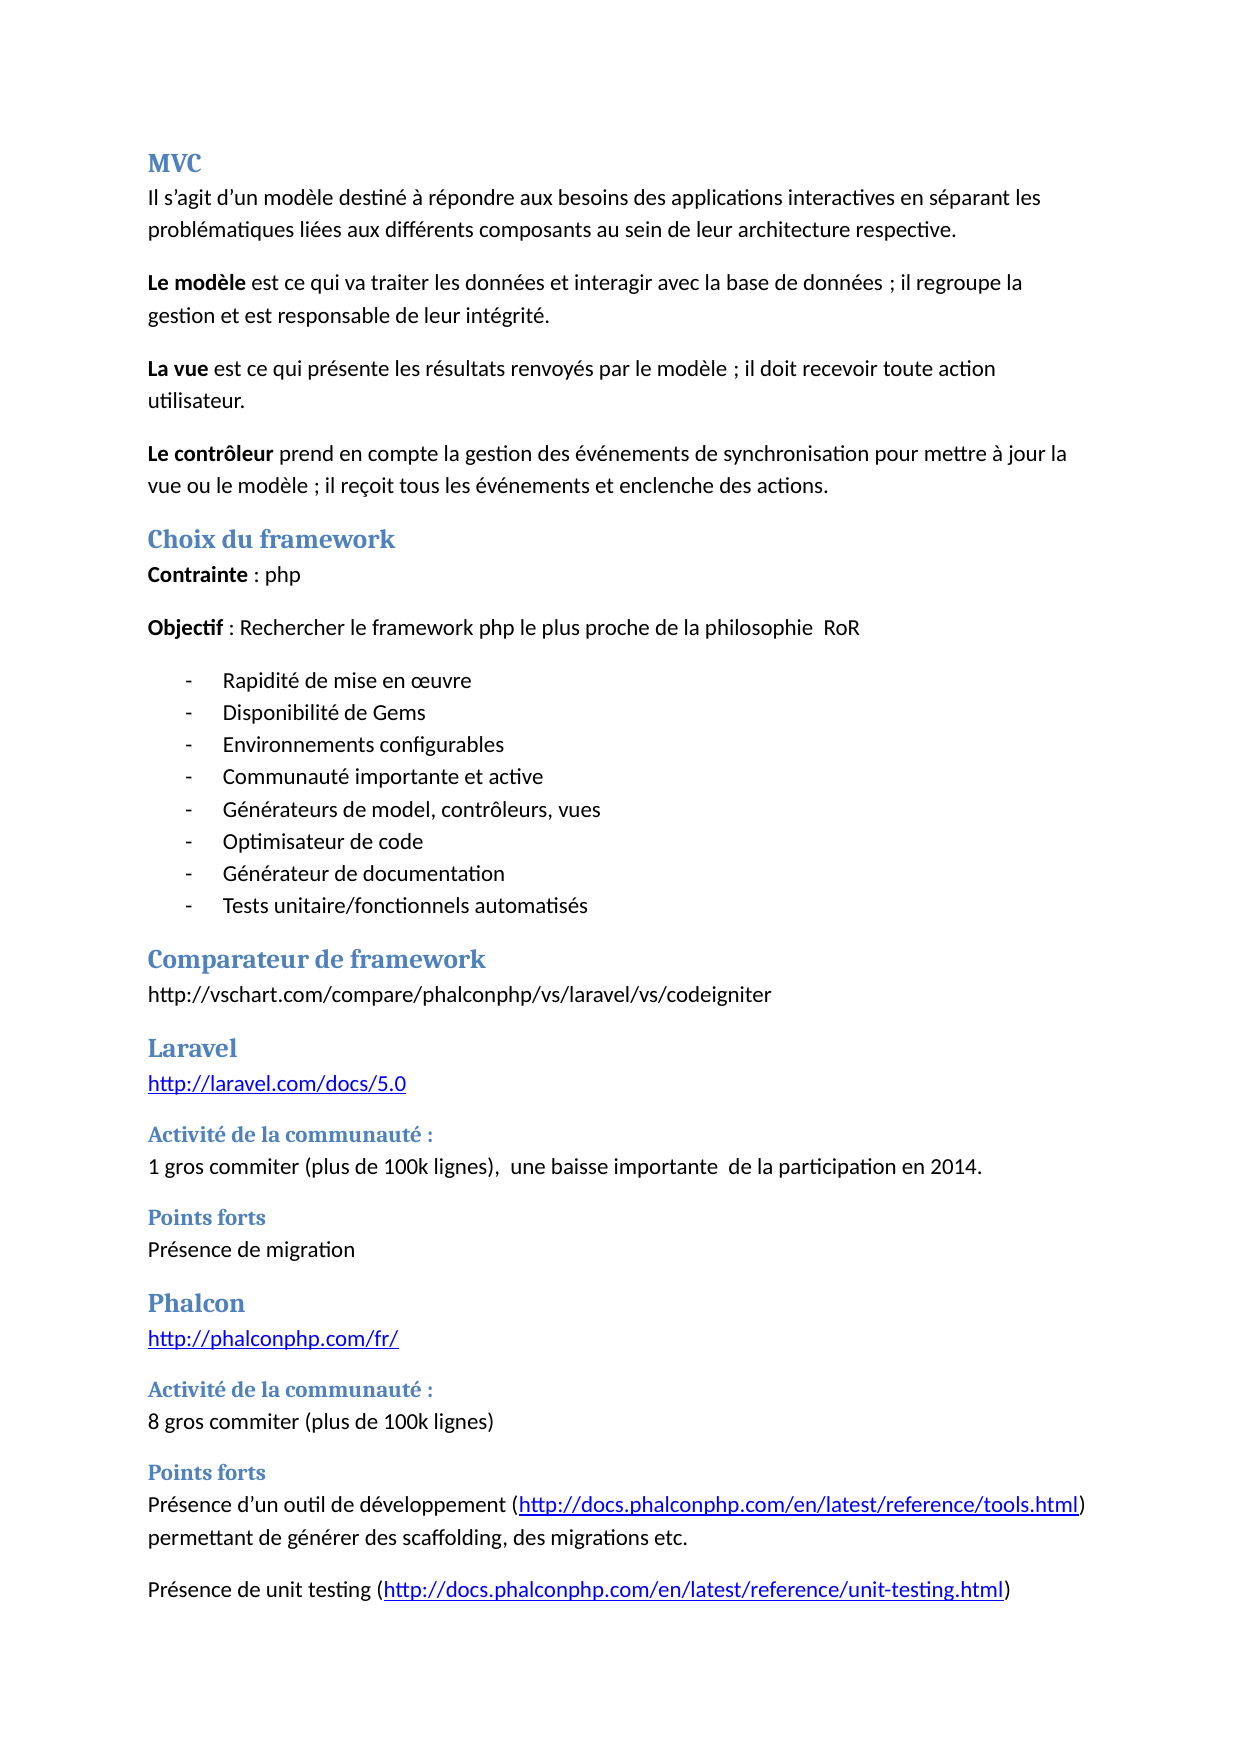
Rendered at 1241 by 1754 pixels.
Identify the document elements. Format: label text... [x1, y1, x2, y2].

text 8 gros commiter (plus de 100k lignes) [148, 1407, 1093, 1435]
subtitle MVC [148, 148, 1093, 179]
subtitle Activité de la communauté : [148, 1122, 1093, 1148]
subtitle Activité de la communauté : [148, 1377, 1093, 1403]
text http://phalconphp.com/fr/ [148, 1324, 1093, 1352]
subtitle Laravel [148, 1033, 1093, 1064]
text La vue est ce qui présente les résultats renvoyés par le modèle ; il doit recevoir toute action utilisateur. [148, 354, 1093, 414]
subtitle Choix du framework [148, 524, 1093, 555]
list Rapidité de mise en œuvre [185, 666, 1093, 694]
list Générateur de documentation [185, 859, 1093, 887]
subtitle Points forts [148, 1205, 1093, 1231]
text Le contrôleur prend en compte la gestion des événements de synchronisation pour mettre à jour la vue ou le modèle ; il reçoit tous les événements et enclenche des actions. [148, 439, 1093, 499]
text Objectif : Rechercher le framework php le plus proche de la philosophie RoR [148, 613, 1093, 641]
text Présence d’un outil de développement (http://docs.phalconphp.com/en/latest/reference/tools.html) permettant de générer des scaffolding, des migrations etc. [148, 1490, 1093, 1551]
text 1 gros commiter (plus de 100k lignes), une baisse importante de la participation en 2014. [148, 1152, 1093, 1180]
text http://laravel.com/docs/5.0 [148, 1069, 1093, 1097]
list Environnements configurables [185, 730, 1093, 758]
text Présence de unit testing (http://docs.phalconphp.com/en/latest/reference/unit-testing.html) [148, 1576, 1093, 1604]
text Il s’agit d’un modèle destiné à répondre aux besoins des applications interactives en séparant les problématiques liées aux différents composants au sein de leur architecture respective. [148, 183, 1093, 243]
list Optimisateur de code [185, 827, 1093, 855]
text http://vschart.com/compare/phalconphp/vs/laravel/vs/codeigniter [148, 980, 1093, 1008]
subtitle Comparateur de framework [148, 944, 1093, 975]
subtitle Points forts [148, 1460, 1093, 1487]
list Générateurs de model, contrôleurs, vues [185, 795, 1093, 823]
text Présence de migration [148, 1235, 1093, 1263]
list Disponibilité de Gems [185, 698, 1093, 726]
subtitle Phalcon [148, 1288, 1093, 1319]
text Le modèle est ce qui va traiter les données et interagir avec la base de données ; il regroupe la gestion et est responsable de leur intégrité. [148, 268, 1093, 329]
list Communauté importante et active [185, 762, 1093, 791]
text Contrainte : php [148, 560, 1093, 588]
list Tests unitaire/fonctionnels automatisés [185, 891, 1093, 919]
